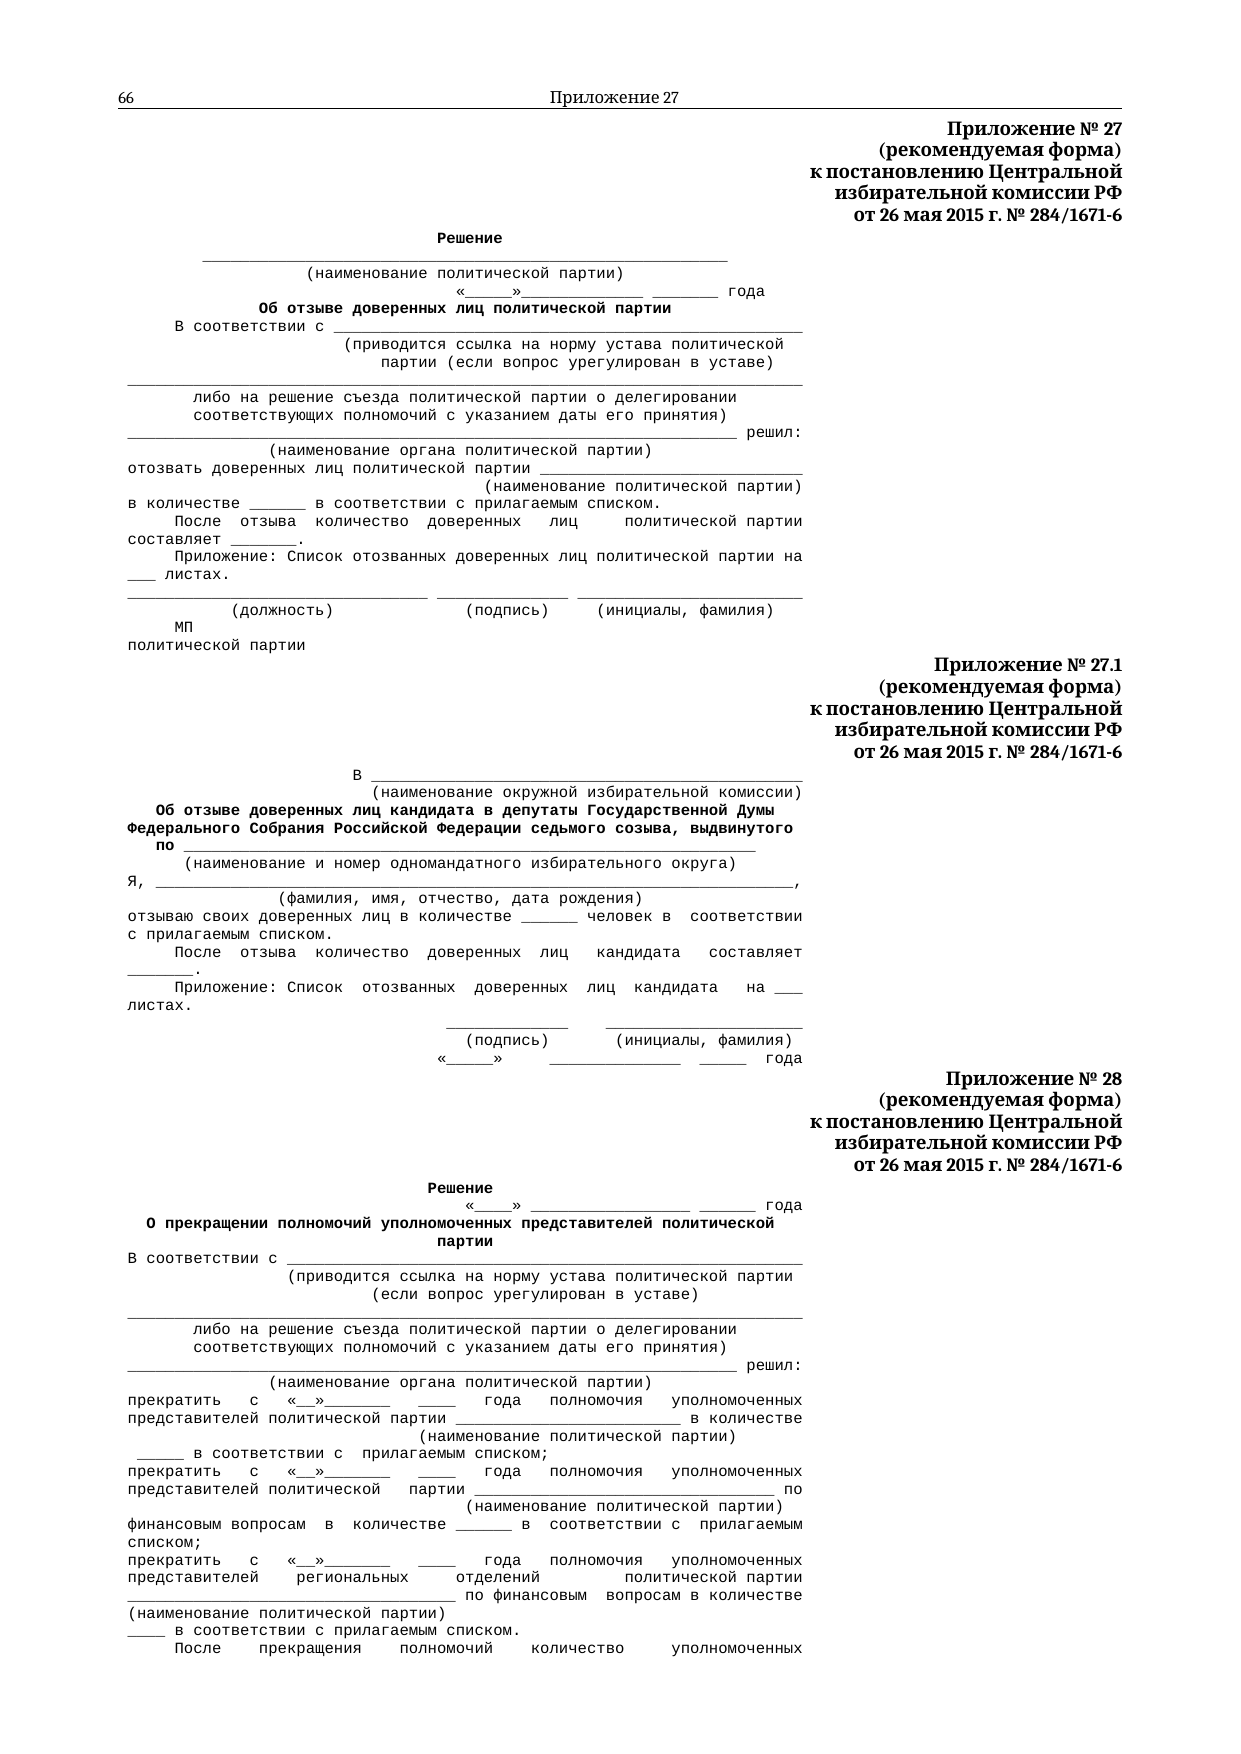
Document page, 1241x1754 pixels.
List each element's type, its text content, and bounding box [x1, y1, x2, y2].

text либо на решение съезда политической партии о делегировании [118, 1322, 1122, 1339]
text составляет _______. [118, 531, 1122, 549]
text (наименование политической партии) [118, 1605, 1122, 1623]
text в количестве ______ в соответствии с прилагаемым списком. [118, 496, 1122, 513]
text представителей региональных отделений политической партии [118, 1569, 1122, 1587]
text с прилагаемым списком. [118, 926, 1122, 944]
text _________________________________________________________________ решил: [118, 1357, 1122, 1375]
text (фамилия, имя, отчество, дата рождения) [118, 891, 1122, 909]
text Приложение № 27 (рекомендуемая форма) к постановлению Центральной избирательной комиссии РФ от 26 мая 2015 г. № 284/1671-6 [118, 118, 1122, 226]
text Приложение: Список отозванных доверенных лиц политической партии на [118, 549, 1122, 566]
text _______. [118, 962, 1122, 979]
text (должность) (подпись) (инициалы, фамилия) [118, 602, 1122, 619]
text отозвать доверенных лиц политической партии ____________________________ [118, 460, 1122, 478]
text «_____»_____________ _______ года [118, 283, 1122, 301]
text «____» _________________ ______ года [118, 1198, 1122, 1215]
text ________________________________________________________________________ [118, 1304, 1122, 1322]
text МП [118, 619, 1122, 637]
text соответствующих полномочий с указанием даты его принятия) [118, 1339, 1122, 1357]
text В соответствии с __________________________________________________ [118, 318, 1122, 336]
text представителей политической партии ________________________ в количестве [118, 1410, 1122, 1428]
text листах. [118, 997, 1122, 1015]
text ________________________________________________________ [118, 248, 1122, 265]
text (наименование политической партии) [118, 1428, 1122, 1446]
text представителей политической партии ________________________________ по [118, 1481, 1122, 1499]
text ________________________________ ______________ ________________________ [118, 584, 1122, 602]
text (наименование органа политической партии) [118, 1375, 1122, 1392]
text Приложение № 27.1 (рекомендуемая форма) к постановлению Центральной избирательной комиссии РФ от 26 мая 2015 г. № 284/1671-6 [118, 655, 1122, 763]
text (наименование политической партии) [118, 1499, 1122, 1516]
text по _____________________________________________________________ [118, 838, 1122, 856]
text После отзыва количество доверенных лиц кандидата составляет [118, 944, 1122, 962]
text ________________________________________________________________________ [118, 372, 1122, 389]
text ___________________________________ по финансовым вопросам в количестве [118, 1587, 1122, 1605]
text Об отзыве доверенных лиц политической партии [118, 301, 1122, 318]
text _________________________________________________________________ решил: [118, 425, 1122, 442]
text После отзыва количество доверенных лиц политической партии [118, 513, 1122, 531]
text партии (если вопрос урегулирован в уставе) [118, 354, 1122, 372]
text Федерального Собрания Российской Федерации седьмого созыва, выдвинутого [118, 820, 1122, 838]
text _____ в соответствии с прилагаемым списком; [118, 1446, 1122, 1463]
text прекратить с «__»_______ ____ года полномочия уполномоченных [118, 1552, 1122, 1569]
text _____________ _____________________ [118, 1015, 1122, 1033]
text (наименование и номер одномандатного избирательного округа) [118, 856, 1122, 873]
text Я, ____________________________________________________________________, [118, 873, 1122, 891]
text Об отзыве доверенных лиц кандидата в депутаты Государственной Думы [118, 802, 1122, 820]
text В соответствии с _______________________________________________________ [118, 1251, 1122, 1268]
text политической партии [118, 637, 1122, 655]
text прекратить с «__»_______ ____ года полномочия уполномоченных [118, 1463, 1122, 1481]
text отзываю своих доверенных лиц в количестве ______ человек в соответствии [118, 909, 1122, 926]
text (наименование окружной избирательной комиссии) [118, 785, 1122, 802]
text После прекращения полномочий количество уполномоченных [118, 1640, 1122, 1658]
text (приводится ссылка на норму устава политической партии [118, 1268, 1122, 1286]
text финансовым вопросам в количестве ______ в соответствии с прилагаемым [118, 1516, 1122, 1534]
text (наименование политической партии) [118, 265, 1122, 283]
text О прекращении полномочий уполномоченных представителей политической [118, 1215, 1122, 1233]
text ___ листах. [118, 566, 1122, 584]
text Решение [118, 230, 1122, 248]
text либо на решение съезда политической партии о делегировании [118, 389, 1122, 407]
text Решение [118, 1180, 1122, 1198]
text Приложение: Список отозванных доверенных лиц кандидата на ___ [118, 979, 1122, 997]
text (наименование органа политической партии) [118, 442, 1122, 460]
text партии [118, 1233, 1122, 1251]
text Приложение № 28 (рекомендуемая форма) к постановлению Центральной избирательной комиссии РФ от 26 мая 2015 г. № 284/1671-6 [118, 1068, 1122, 1176]
text (если вопрос урегулирован в уставе) [118, 1286, 1122, 1304]
text соответствующих полномочий с указанием даты его принятия) [118, 407, 1122, 425]
text прекратить с «__»_______ ____ года полномочия уполномоченных [118, 1392, 1122, 1410]
text списком; [118, 1534, 1122, 1552]
text ____ в соответствии с прилагаемым списком. [118, 1623, 1122, 1640]
text «_____» ______________ _____ года [118, 1050, 1122, 1068]
text (подпись) (инициалы, фамилия) [118, 1033, 1122, 1050]
text (приводится ссылка на норму устава политической [118, 336, 1122, 354]
text В ______________________________________________ [118, 767, 1122, 785]
text (наименование политической партии) [118, 478, 1122, 496]
